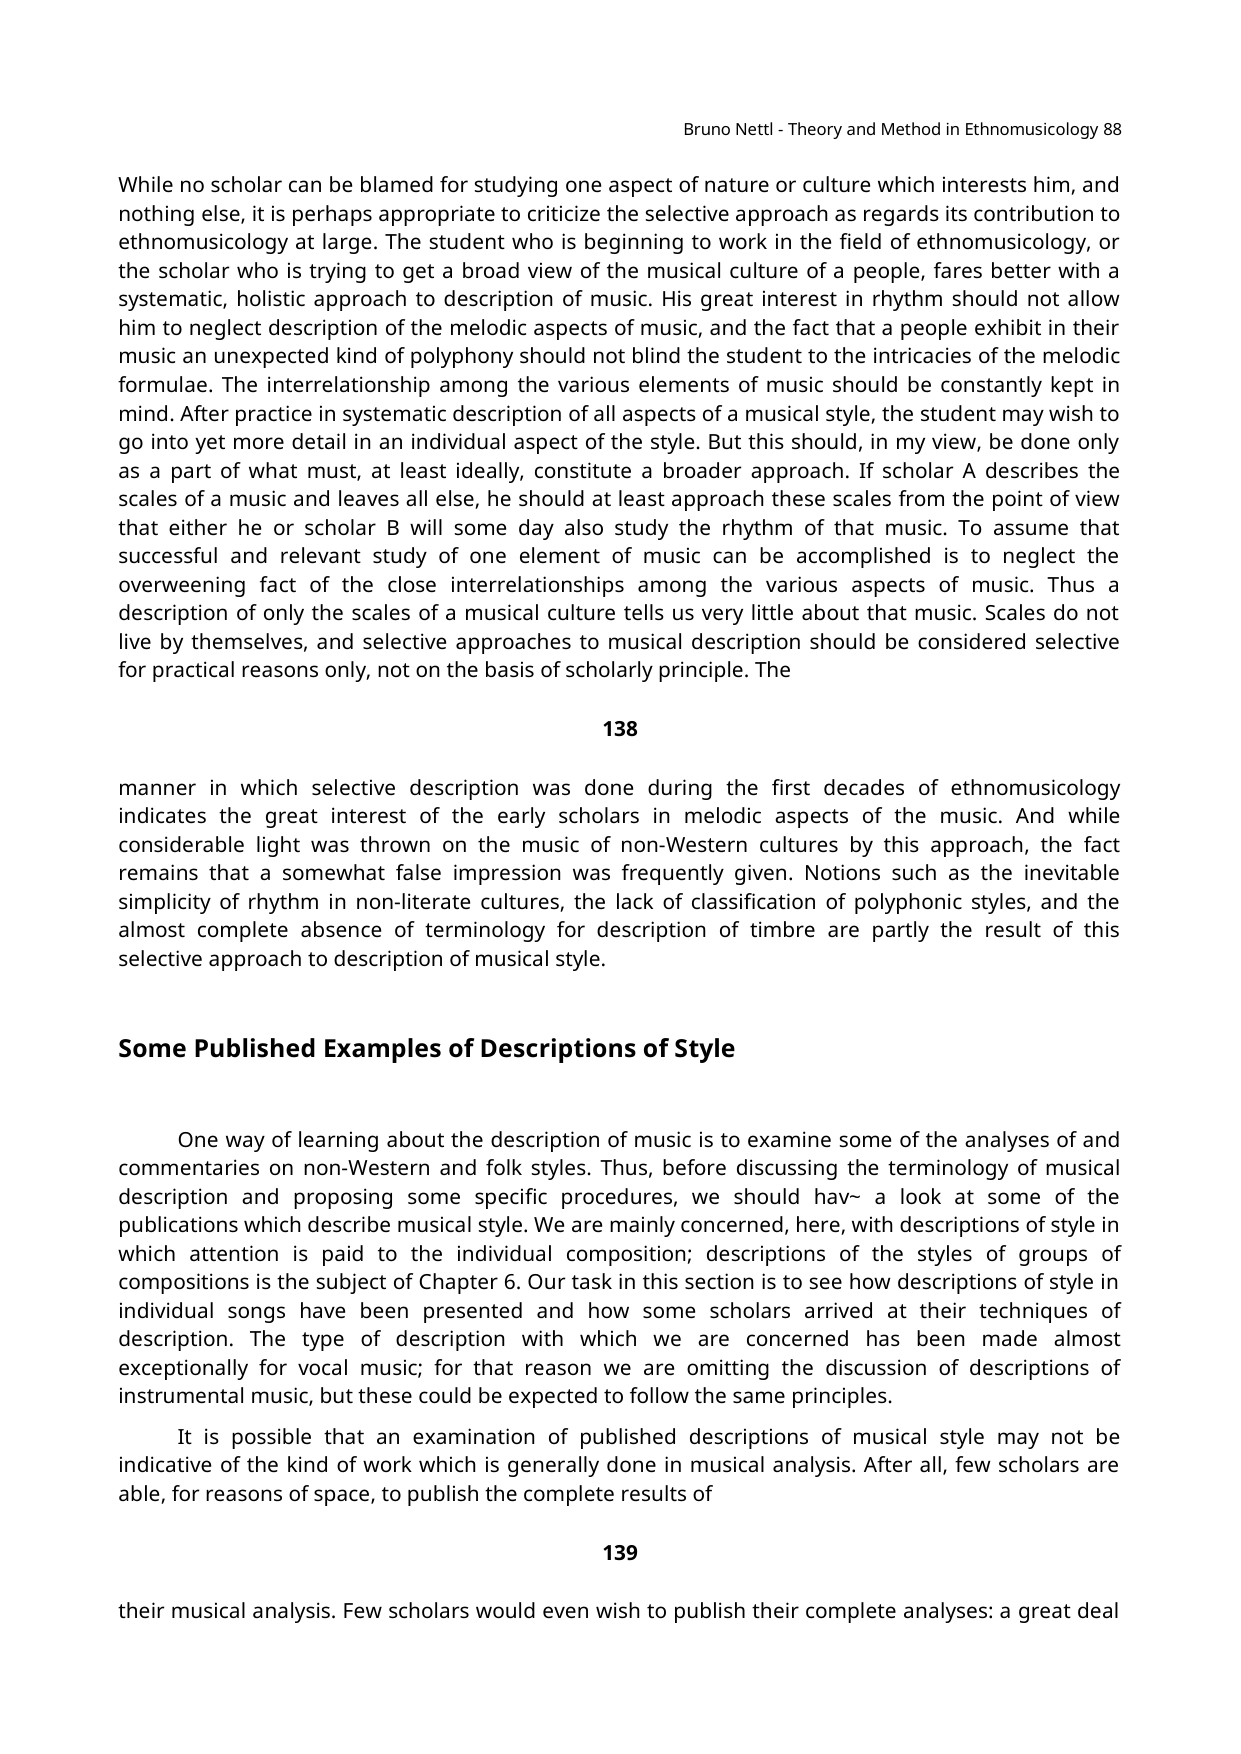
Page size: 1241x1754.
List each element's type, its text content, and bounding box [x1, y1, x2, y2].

text 138 [118, 714, 1122, 742]
text While no scholar can be blamed for studying one aspect of nature or culture which interests him, and nothing else, it is perhaps appropriate to criticize the selective approach as regards its contribution to ethnomusicology at large. The student who is beginning to work in the field of ethnomusicology, or the scholar who is trying to get a broad view of the musical culture of a people, fares better with a systematic, holistic approach to description of music. His great interest in rhythm should not allow him to neglect description of the melodic aspects of music, and the fact that a people exhibit in their music an unexpected kind of polyphony should not blind the student to the intricacies of the melodic formulae. The interrelationship among the various elements of music should be constantly kept in mind. After practice in systematic description of all aspects of a musical style, the student may wish to go into yet more detail in an individual aspect of the style. But this should, in my view, be done only as a part of what must, at least ideally, constitute a broader approach. If scholar A describes the scales of a music and leaves all else, he should at least approach these scales from the point of view that either he or scholar B will some day also study the rhythm of that music. To assume that successful and relevant study of one element of music can be accomplished is to neglect the overweening fact of the close interrelationships among the various aspects of music. Thus a description of only the scales of a musical culture tells us very little about that music. Scales do not live by themselves, and selective approaches to musical description should be considered selective for practical reasons only, not on the basis of scholarly principle. The [118, 170, 1122, 684]
text their musical analysis. Few scholars would even wish to publish their complete analyses: a great deal [118, 1596, 1122, 1624]
text manner in which selective description was done during the first decades of ethnomusicology indicates the great interest of the early scholars in melodic aspects of the music. And while considerable light was thrown on the music of non-Western cultures by this approach, the fact remains that a somewhat false impression was frequently given. Notions such as the inevitable simplicity of rhythm in non-literate cultures, the lack of classification of polyphonic styles, and the almost complete absence of terminology for description of timbre are partly the result of this selective approach to description of musical style. [118, 773, 1122, 972]
text It is possible that an examination of published descriptions of musical style may not be indicative of the kind of work which is generally done in musical analysis. After all, few scholars are able, for reasons of space, to publish the complete results of [118, 1422, 1122, 1507]
text 139 [118, 1537, 1122, 1566]
text One way of learning about the description of music is to examine some of the analyses of and commentaries on non-Western and folk styles. Thus, before discussing the terminology of musical description and proposing some specific procedures, we should hav~ a look at some of the publications which describe musical style. We are mainly concerned, here, with descriptions of style in which attention is paid to the individual composition; descriptions of the styles of groups of compositions is the subject of Chapter 6. Our task in this section is to see how descriptions of style in individual songs have been presented and how some scholars arrived at their techniques of description. The type of description with which we are concerned has been made almost exceptionally for vocal music; for that reason we are omitting the discussion of descriptions of instrumental music, but these could be expected to follow the same principles. [118, 1124, 1122, 1410]
subtitle Some Published Examples of Descriptions of Style [118, 1031, 1122, 1065]
